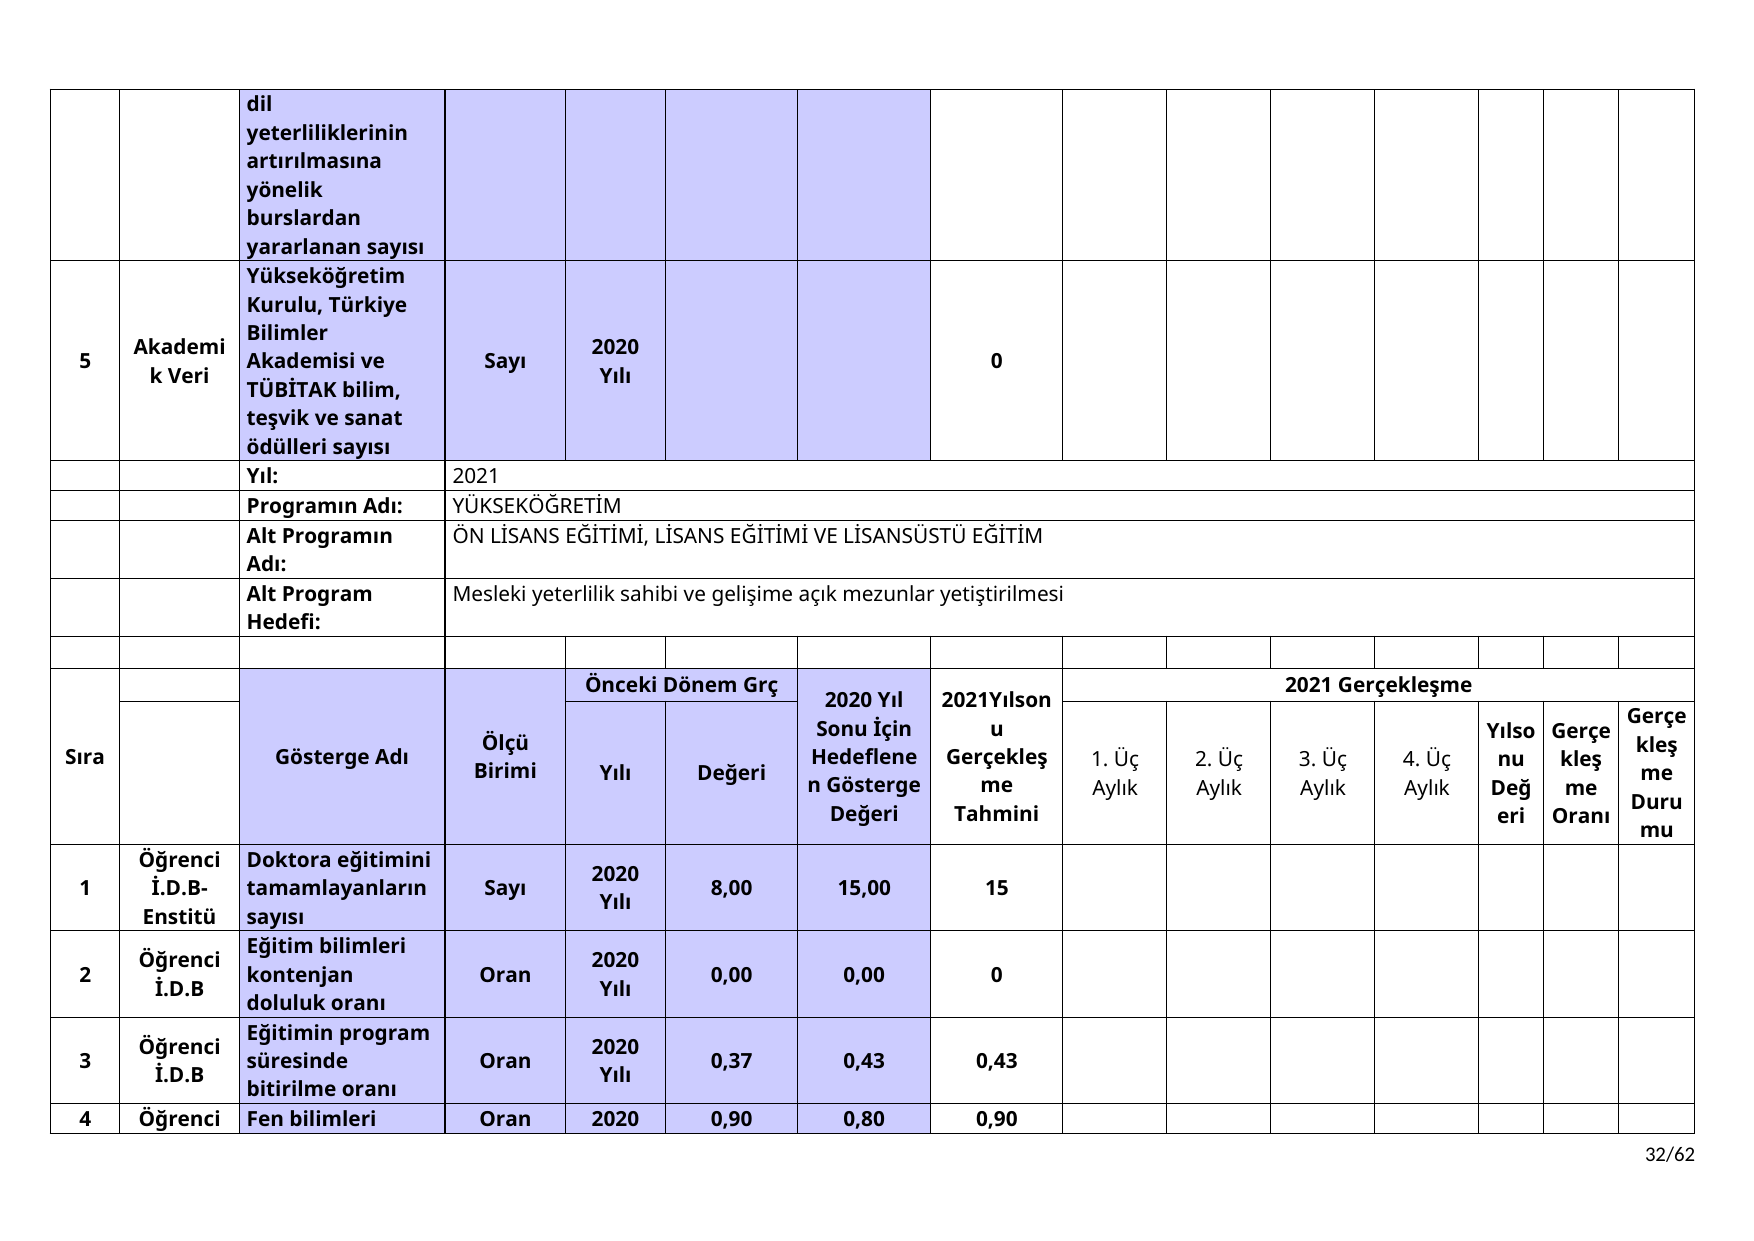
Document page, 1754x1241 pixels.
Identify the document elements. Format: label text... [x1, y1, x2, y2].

table_cell [1544, 1104, 1618, 1133]
table_cell [1619, 1018, 1694, 1103]
table_cell Akademik Veri [120, 261, 239, 460]
table_cell Öğrenci [120, 1104, 239, 1133]
table_cell 0,43 [931, 1018, 1062, 1103]
table_cell Yılsonu Değeri [1479, 702, 1543, 844]
table_cell [1063, 845, 1166, 930]
table_cell Öğrenci İ.D.B [120, 931, 239, 1017]
table_cell YÜKSEKÖĞRETİM [446, 491, 1694, 520]
table_cell [566, 637, 665, 668]
table_cell [1619, 1104, 1694, 1133]
table_cell [120, 702, 239, 844]
table_cell [120, 637, 239, 668]
table_cell [1375, 261, 1478, 460]
table_cell [798, 90, 930, 260]
table_cell [1619, 845, 1694, 930]
table_cell [1544, 90, 1618, 260]
table_cell [120, 461, 239, 490]
table_cell [1544, 931, 1618, 1017]
table_cell [931, 90, 1062, 260]
table_cell [51, 90, 119, 260]
table_cell [931, 637, 1062, 668]
table_cell Yılı [566, 702, 665, 844]
table_cell 2021Yılsonu Gerçekleşme Tahmini [931, 669, 1062, 844]
table_cell [1271, 90, 1374, 260]
table_cell [51, 579, 119, 636]
table_cell [1375, 1104, 1478, 1133]
table_cell [51, 521, 119, 578]
table_cell Gerçekleşme Durumu [1619, 702, 1694, 844]
table_cell [1167, 90, 1270, 260]
table_cell 2020 Yılı [566, 845, 665, 930]
table_cell 2 [51, 931, 119, 1017]
table_cell Ölçü Birimi [446, 669, 565, 844]
table_cell [1271, 1018, 1374, 1103]
table_cell [1544, 1018, 1618, 1103]
table_cell [1619, 931, 1694, 1017]
table_cell [1063, 1104, 1166, 1133]
table_cell [120, 669, 239, 701]
table_cell 0,37 [666, 1018, 797, 1103]
table_cell [1375, 845, 1478, 930]
table_cell [51, 637, 119, 668]
table_cell [446, 90, 565, 260]
table_cell [1271, 261, 1374, 460]
table_cell [1375, 90, 1478, 260]
table_cell Sayı [446, 845, 565, 930]
table_cell [1271, 637, 1374, 668]
table_cell Fen bilimleri [240, 1104, 444, 1133]
table_cell [1375, 637, 1478, 668]
table_cell [1479, 845, 1543, 930]
table_cell Gösterge Adı [240, 669, 444, 844]
table_cell [666, 90, 797, 260]
table_cell 0,90 [931, 1104, 1062, 1133]
table_cell 2. Üç Aylık [1167, 702, 1270, 844]
table_cell [1167, 1104, 1270, 1133]
table_cell 5 [51, 261, 119, 460]
table_cell [1271, 1104, 1374, 1133]
table_cell Oran [446, 931, 565, 1017]
table_cell 2021 Gerçekleşme [1063, 669, 1694, 701]
table_cell Eğitimin program süresinde bitirilme oranı [240, 1018, 444, 1103]
table_cell [1271, 931, 1374, 1017]
table_cell [1479, 261, 1543, 460]
table_cell [446, 637, 565, 668]
table_cell 15,00 [798, 845, 930, 930]
table_cell 0,90 [666, 1104, 797, 1133]
table_cell Yıl: [240, 461, 444, 490]
table_cell Oran [446, 1018, 565, 1103]
table_cell [1479, 1104, 1543, 1133]
table_cell 2020 Yılı [566, 1018, 665, 1103]
table_cell [1619, 637, 1694, 668]
table_cell 2020 Yılı [566, 931, 665, 1017]
table_cell 4 [51, 1104, 119, 1133]
table_cell 8,00 [666, 845, 797, 930]
table_cell [1167, 931, 1270, 1017]
table_cell [1544, 261, 1618, 460]
table_cell Sayı [446, 261, 565, 460]
table_cell [120, 491, 239, 520]
table_cell [240, 637, 444, 668]
table_cell 0,43 [798, 1018, 930, 1103]
table_cell 4. Üç Aylık [1375, 702, 1478, 844]
table_cell [1619, 261, 1694, 460]
table_cell Mesleki yeterlilik sahibi ve gelişime açık mezunlar yetiştirilmesi [446, 579, 1694, 636]
table_cell 0,00 [798, 931, 930, 1017]
table_cell [120, 90, 239, 260]
table_cell Alt Programın Adı: [240, 521, 444, 578]
table_cell [1063, 931, 1166, 1017]
table_cell dil yeterliliklerinin artırılmasına yönelik burslardan yararlanan sayısı [240, 90, 444, 260]
table_cell [1271, 845, 1374, 930]
table_cell 0,00 [666, 931, 797, 1017]
table_cell Doktora eğitimini tamamlayanların sayısı [240, 845, 444, 930]
table_cell 3. Üç Aylık [1271, 702, 1374, 844]
table_cell Öğrenci İ.D.B-Enstitü [120, 845, 239, 930]
table_cell [1375, 1018, 1478, 1103]
table_cell [1063, 637, 1166, 668]
table_cell [120, 521, 239, 578]
table_cell 1. Üç Aylık [1063, 702, 1166, 844]
table_cell [120, 579, 239, 636]
table_cell Sıra [51, 669, 119, 844]
table_cell 2020 Yıl Sonu İçin Hedeflenen Gösterge Değeri [798, 669, 930, 844]
table_cell [566, 90, 665, 260]
table_cell [1544, 637, 1618, 668]
table_cell 2020 Yılı [566, 261, 665, 460]
table_cell [1479, 90, 1543, 260]
table_cell [666, 637, 797, 668]
table_cell [1063, 90, 1166, 260]
table_cell [1167, 845, 1270, 930]
table_cell [1479, 637, 1543, 668]
table_cell Gerçekleşme Oranı [1544, 702, 1618, 844]
table_cell [51, 461, 119, 490]
table_cell Yükseköğretim Kurulu, Türkiye Bilimler Akademisi ve TÜBİTAK bilim, teşvik ve sanat ödülleri sayısı [240, 261, 444, 460]
table_cell 2021 [446, 461, 1694, 490]
table_cell 1 [51, 845, 119, 930]
table_cell Eğitim bilimleri kontenjan doluluk oranı [240, 931, 444, 1017]
table_cell Alt Program Hedefi: [240, 579, 444, 636]
table_cell 0 [931, 931, 1062, 1017]
table_cell ÖN LİSANS EĞİTİMİ, LİSANS EĞİTİMİ VE LİSANSÜSTÜ EĞİTİM [446, 521, 1694, 578]
table_cell 0 [931, 261, 1062, 460]
table_cell [1375, 931, 1478, 1017]
table_cell [1063, 1018, 1166, 1103]
table_cell 0,80 [798, 1104, 930, 1133]
table_cell [798, 637, 930, 668]
table_cell Programın Adı: [240, 491, 444, 520]
table_cell [1544, 845, 1618, 930]
table_cell [1479, 931, 1543, 1017]
table_cell Öğrenci İ.D.B [120, 1018, 239, 1103]
table_cell 2020 [566, 1104, 665, 1133]
table_cell [1167, 637, 1270, 668]
table_cell Değeri [666, 702, 797, 844]
table_cell [51, 491, 119, 520]
table_cell [1167, 261, 1270, 460]
table_cell Önceki Dönem Grç [566, 669, 797, 701]
table_cell [798, 261, 930, 460]
table_cell 3 [51, 1018, 119, 1103]
table_cell [1063, 261, 1166, 460]
table_cell Oran [446, 1104, 565, 1133]
table_cell [666, 261, 797, 460]
table_cell [1167, 1018, 1270, 1103]
table_cell 15 [931, 845, 1062, 930]
table_cell [1479, 1018, 1543, 1103]
table_cell [1619, 90, 1694, 260]
